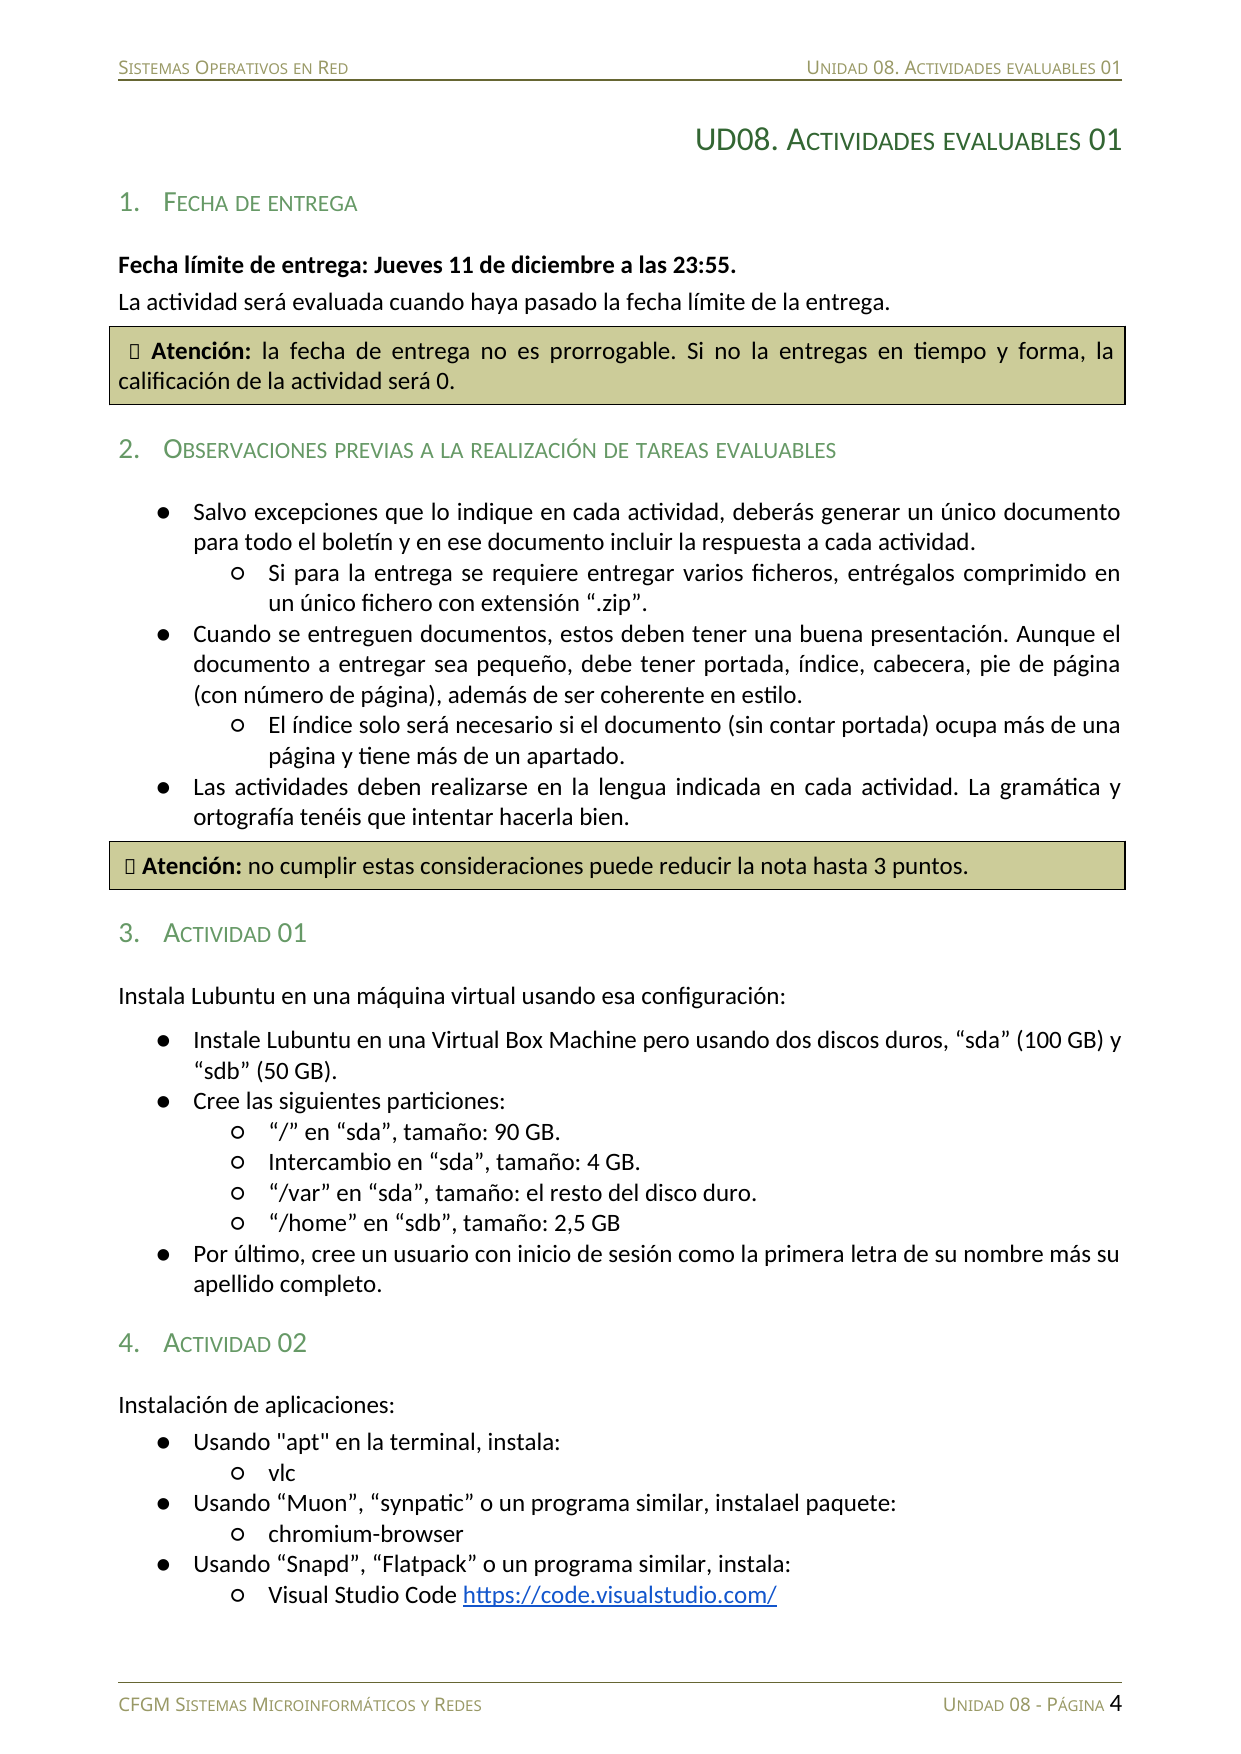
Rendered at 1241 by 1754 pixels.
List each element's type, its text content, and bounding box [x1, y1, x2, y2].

list Visual Studio Code https://code.visualstudio.com/ [231, 1579, 1122, 1610]
list Las actividades deben realizarse en la lengua indicada en cada actividad. La gramática y ortografía tenéis que intentar hacerla bien. [156, 771, 1122, 832]
subtitle Observaciones previas a la realización de tareas evaluables [118, 430, 1122, 466]
list Por último, cree un usuario con inicio de sesión como la primera letra de su nombre más su apellido completo. [156, 1238, 1122, 1299]
list Si para la entrega se requiere entregar varios ficheros, entrégalos comprimido en un único fichero con extensión “.zip”. [231, 557, 1122, 618]
list Cree las siguientes particiones: [156, 1085, 1122, 1116]
text ❕ Atención: no cumplir estas consideraciones puede reducir la nota hasta 3 puntos. [110, 842, 1124, 889]
list Usando “Muon”, “synpatic” o un programa similar, instalael paquete: [156, 1488, 1122, 1518]
text ❕ Atención: la fecha de entrega no es prorrogable. Si no la entregas en tiempo y forma, la calificación de la actividad será 0. [110, 327, 1124, 404]
list Usando “Snapd”, “Flatpack” o un programa similar, instala: [156, 1549, 1122, 1579]
list chromium-browser [231, 1518, 1122, 1549]
subtitle Actividad 01 [118, 914, 1122, 950]
list “/home” en “sdb”, tamaño: 2,5 GB [231, 1207, 1122, 1238]
list Cuando se entreguen documentos, estos deben tener una buena presentación. Aunque el documento a entregar sea pequeño, debe tener portada, índice, cabecera, pie de página (con número de página), además de ser coherente en estilo. [156, 618, 1122, 709]
list Usando "apt" en la terminal, instala: [156, 1427, 1122, 1457]
text Instalación de aplicaciones: [118, 1389, 1122, 1420]
text Instala Lubuntu en una máquina virtual usando esa configuración: [118, 980, 1122, 1011]
subtitle Actividad 02 [118, 1324, 1122, 1359]
list vlc [231, 1457, 1122, 1488]
text La actividad será evaluada cuando haya pasado la fecha límite de la entrega. [118, 286, 1122, 317]
list Salvo excepciones que lo indique en cada actividad, deberás generar un único documento para todo el boletín y en ese documento incluir la respuesta a cada actividad. [156, 496, 1122, 557]
subtitle Fecha de entrega [118, 183, 1122, 219]
list Instale Lubuntu en una Virtual Box Machine pero usando dos discos duros, “sda” (100 GB) y “sdb” (50 GB). [156, 1024, 1122, 1085]
text UD08. Actividades evaluables 01 [118, 118, 1122, 159]
list Intercambio en “sda”, tamaño: 4 GB. [231, 1146, 1122, 1177]
list El índice solo será necesario si el documento (sin contar portada) ocupa más de una página y tiene más de un apartado. [231, 709, 1122, 771]
text Fecha límite de entrega: Jueves 11 de diciembre a las 23:55. [118, 249, 1122, 280]
list “/” en “sda”, tamaño: 90 GB. [231, 1116, 1122, 1146]
list “/var” en “sda”, tamaño: el resto del disco duro. [231, 1177, 1122, 1207]
